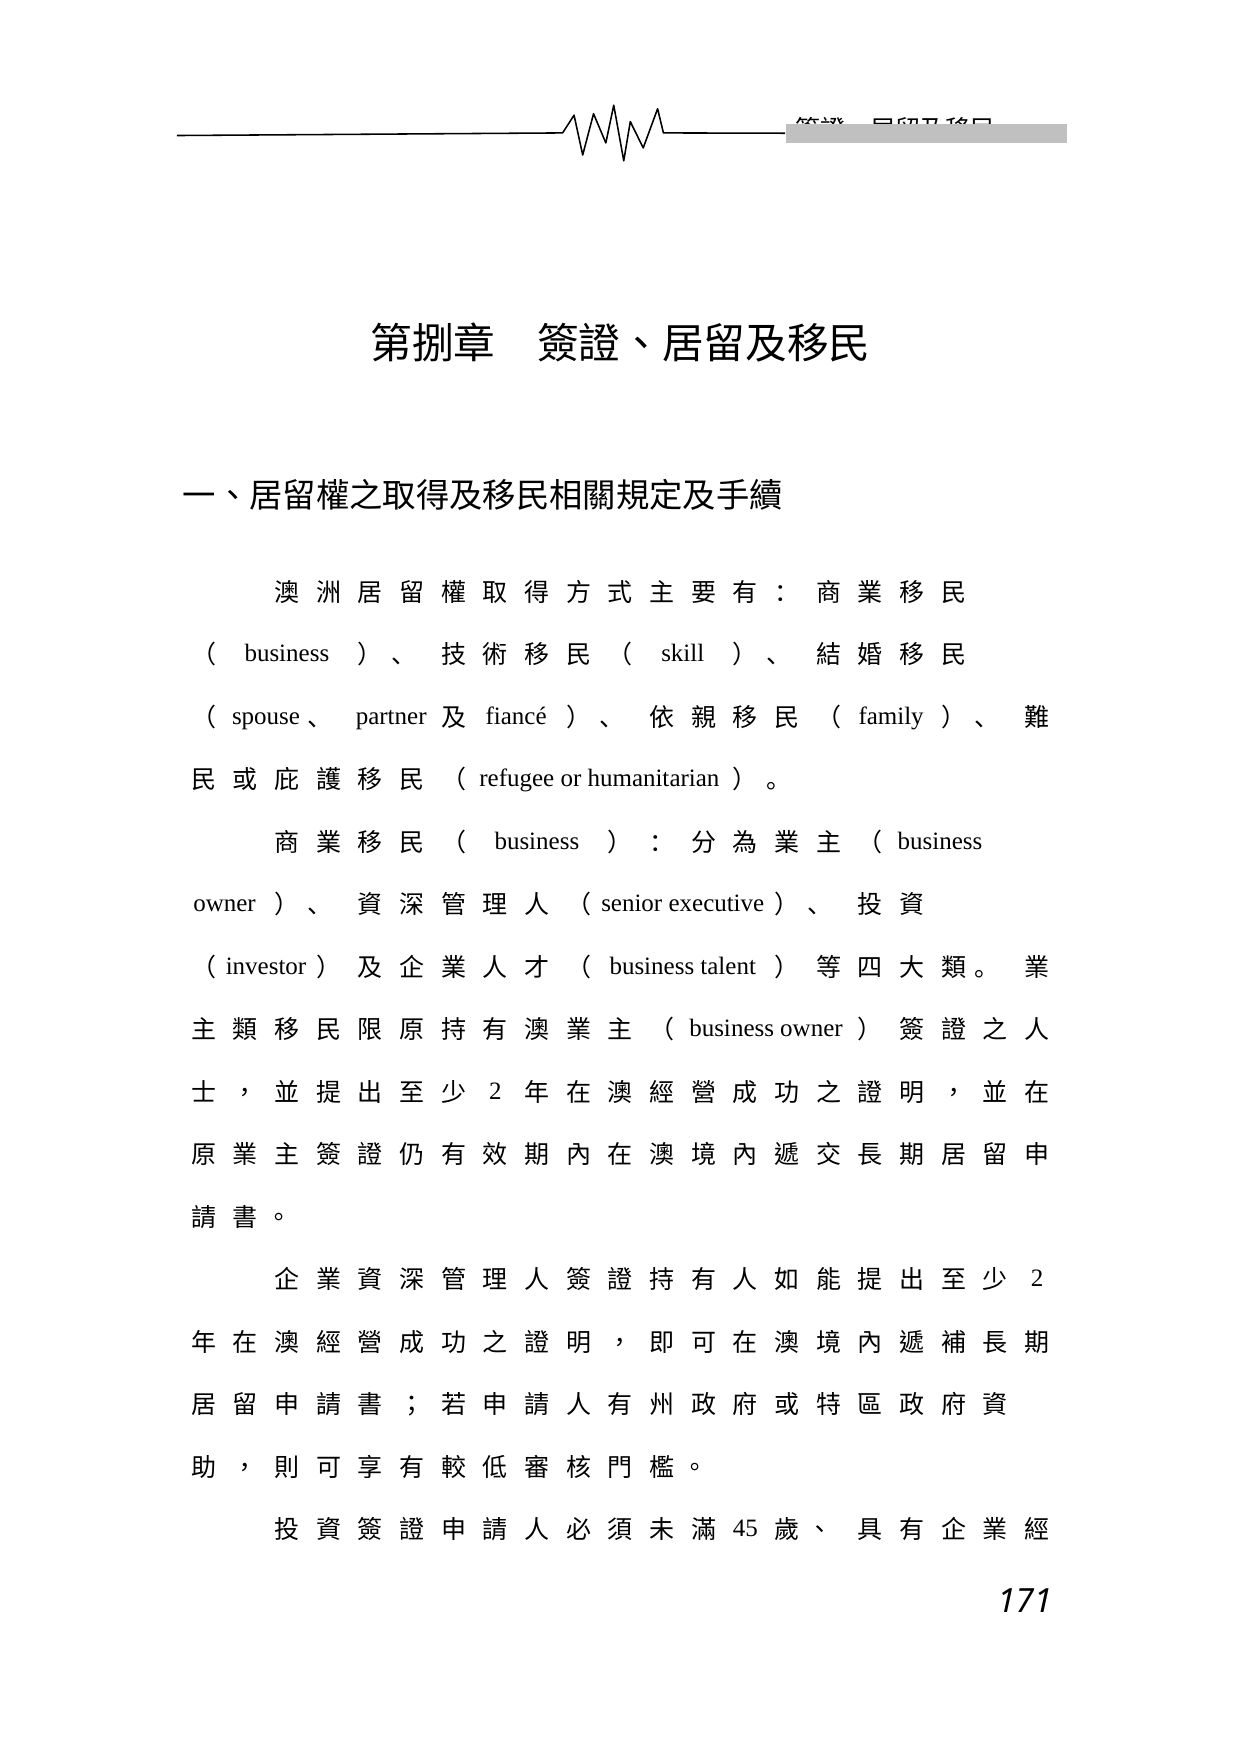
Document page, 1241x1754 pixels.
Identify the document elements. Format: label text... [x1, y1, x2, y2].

text 一、居留權之取得及移民相關規定及手續 [183, 468, 1058, 517]
text 商業移民（business）：分為業主（business owner）、資深管理人（senior executive）、投資（investor）及企業人才（business talent）等四大類。業主類移民限原持有澳業主（business owner）簽證之人士，並提出至少2年在澳經營成功之證明，並在原業主簽證仍有效期內在澳境內遞交長期居留申請書。 [183, 799, 1058, 1236]
text 企業資深管理人簽證持有人如能提出至少2年在澳經營成功之證明，即可在澳境內遞補長期居留申請書；若申請人有州政府或特區政府資助，則可享有較低審核門檻。 [183, 1236, 1058, 1486]
text 投資簽證申請人必須未滿45歲、具有企業經 [183, 1486, 1058, 1549]
text 澳洲居留權取得方式主要有：商業移民（business）、技術移民（skill）、結婚移民（spouse、partner及fiancé）、依親移民（family）、難民或庇護移民（refugee or humanitarian）。 [183, 549, 1058, 799]
text 第捌章 簽證、居留及移民 [183, 299, 1058, 361]
